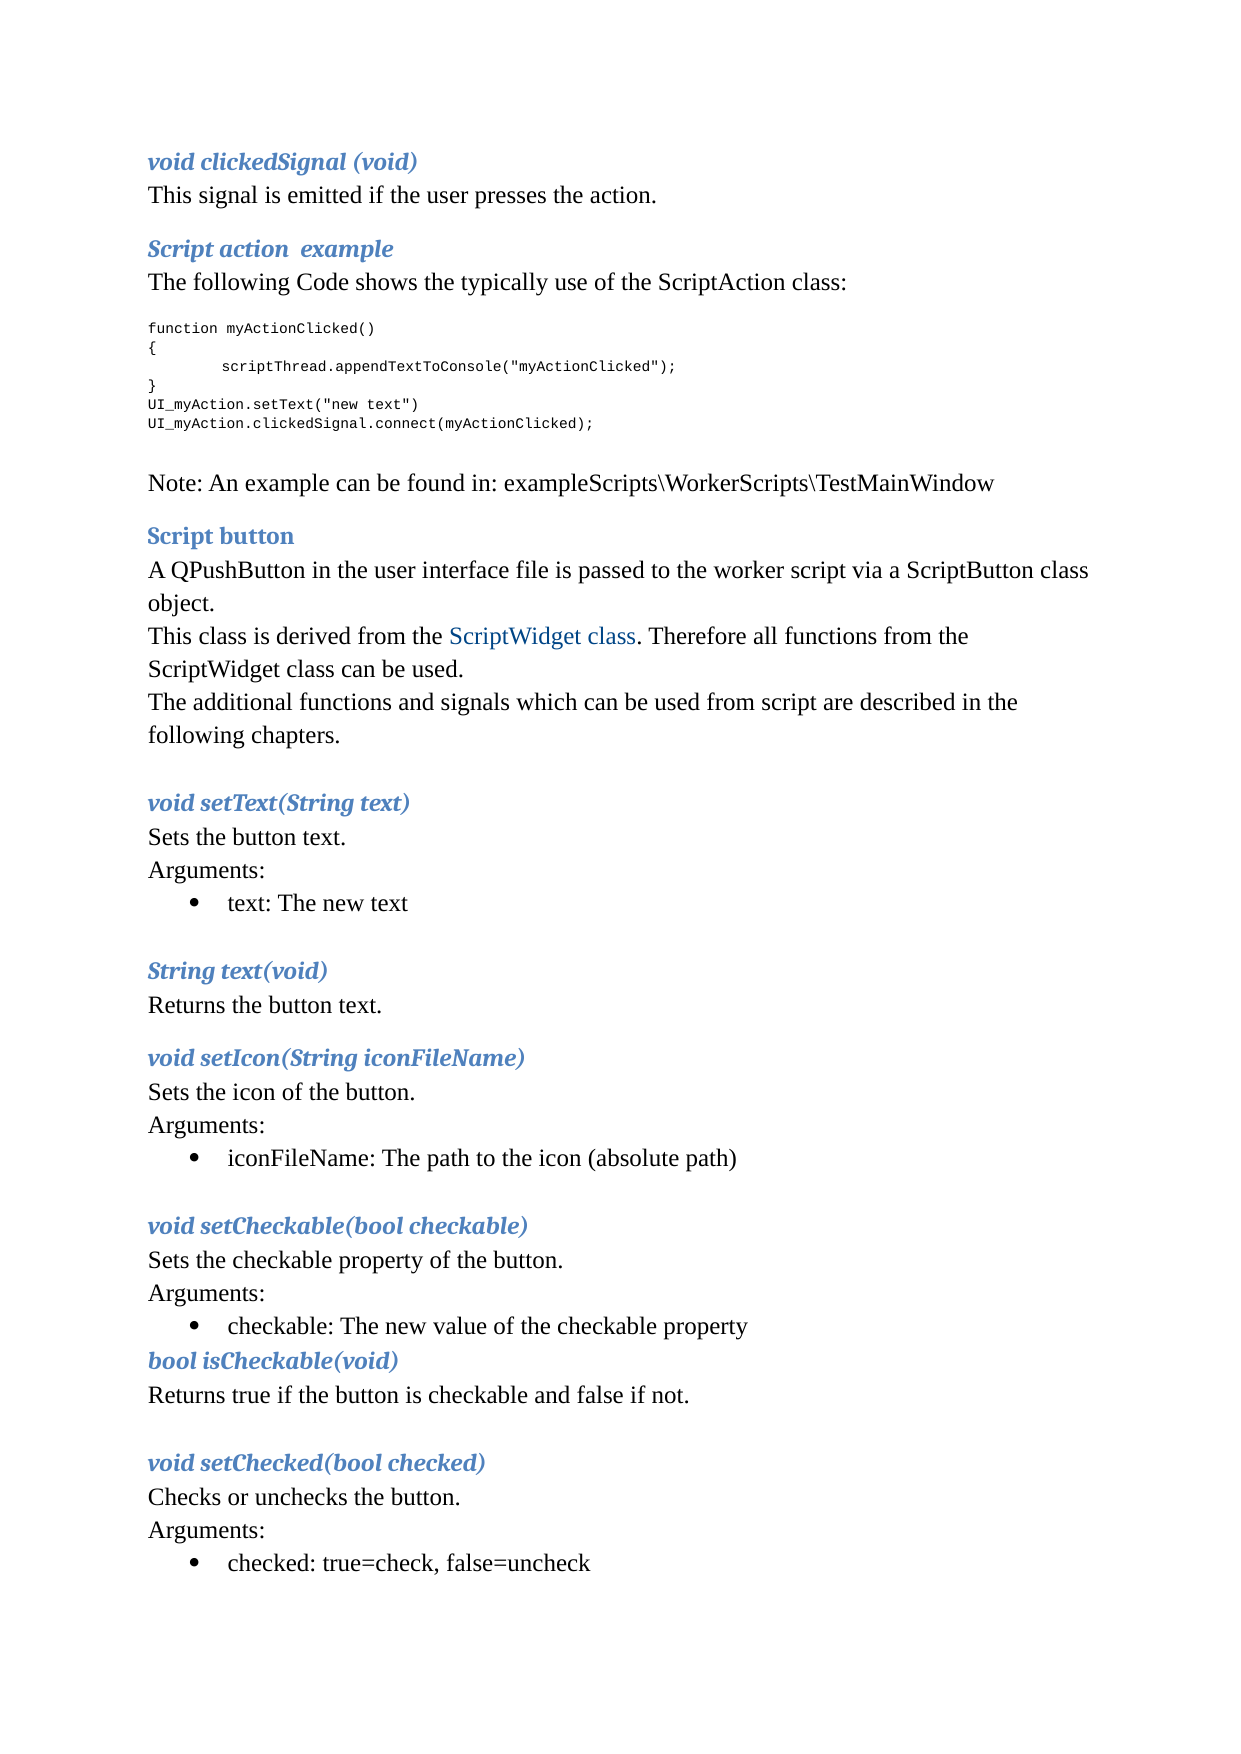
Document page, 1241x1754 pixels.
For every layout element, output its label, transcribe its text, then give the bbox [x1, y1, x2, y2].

subtitle Script button [148, 522, 1093, 551]
list text: The new text [190, 888, 1093, 917]
text Arguments: [148, 1515, 1093, 1544]
text } [148, 378, 1093, 395]
text Arguments: [148, 1110, 1093, 1139]
subtitle void setText(String text) [148, 789, 1093, 818]
text This signal is emitted if the user presses the action. [148, 181, 1093, 209]
subtitle void setCheckable(bool checkable) [148, 1212, 1093, 1241]
text { [148, 340, 1093, 357]
text UI_myAction.setText("new text") [148, 397, 1093, 414]
text Sets the checkable property of the button. [148, 1245, 1093, 1274]
list checked: true=check, false=uncheck [190, 1548, 1093, 1577]
text A QPushButton in the user interface file is passed to the worker script via a ScriptButton class object. [148, 555, 1093, 617]
subtitle Script action example [148, 234, 1093, 263]
subtitle void setChecked(bool checked) [148, 1449, 1093, 1478]
subtitle bool isCheckable(void) [148, 1347, 1093, 1376]
text Arguments: [148, 855, 1093, 884]
subtitle void clickedSignal (void) [148, 148, 1093, 176]
text Sets the button text. [148, 822, 1093, 851]
text This class is derived from the ScriptWidget class. Therefore all functions from the ScriptWidget class can be used. [148, 621, 1093, 683]
subtitle void setIcon(String iconFileName) [148, 1044, 1093, 1073]
list iconFileName: The path to the icon (absolute path) [190, 1143, 1093, 1172]
text Sets the icon of the button. [148, 1077, 1093, 1106]
text UI_myAction.clickedSignal.connect(myActionClicked); [148, 416, 1093, 433]
text Returns true if the button is checkable and false if not. [148, 1380, 1093, 1409]
list checkable: The new value of the checkable property [190, 1311, 1093, 1340]
subtitle String text(void) [148, 957, 1093, 986]
text function myActionClicked() [148, 321, 1093, 338]
text Returns the button text. [148, 990, 1093, 1019]
text scriptThread.appendTextToConsole("myActionClicked"); [148, 359, 1093, 376]
text Checks or unchecks the button. [148, 1482, 1093, 1511]
text The additional functions and signals which can be used from script are described in the following chapters. [148, 687, 1093, 749]
text The following Code shows the typically use of the ScriptAction class: [148, 267, 1093, 296]
text Arguments: [148, 1278, 1093, 1307]
text Note: An example can be found in: exampleScripts\WorkerScripts\TestMainWindow [148, 468, 1093, 497]
